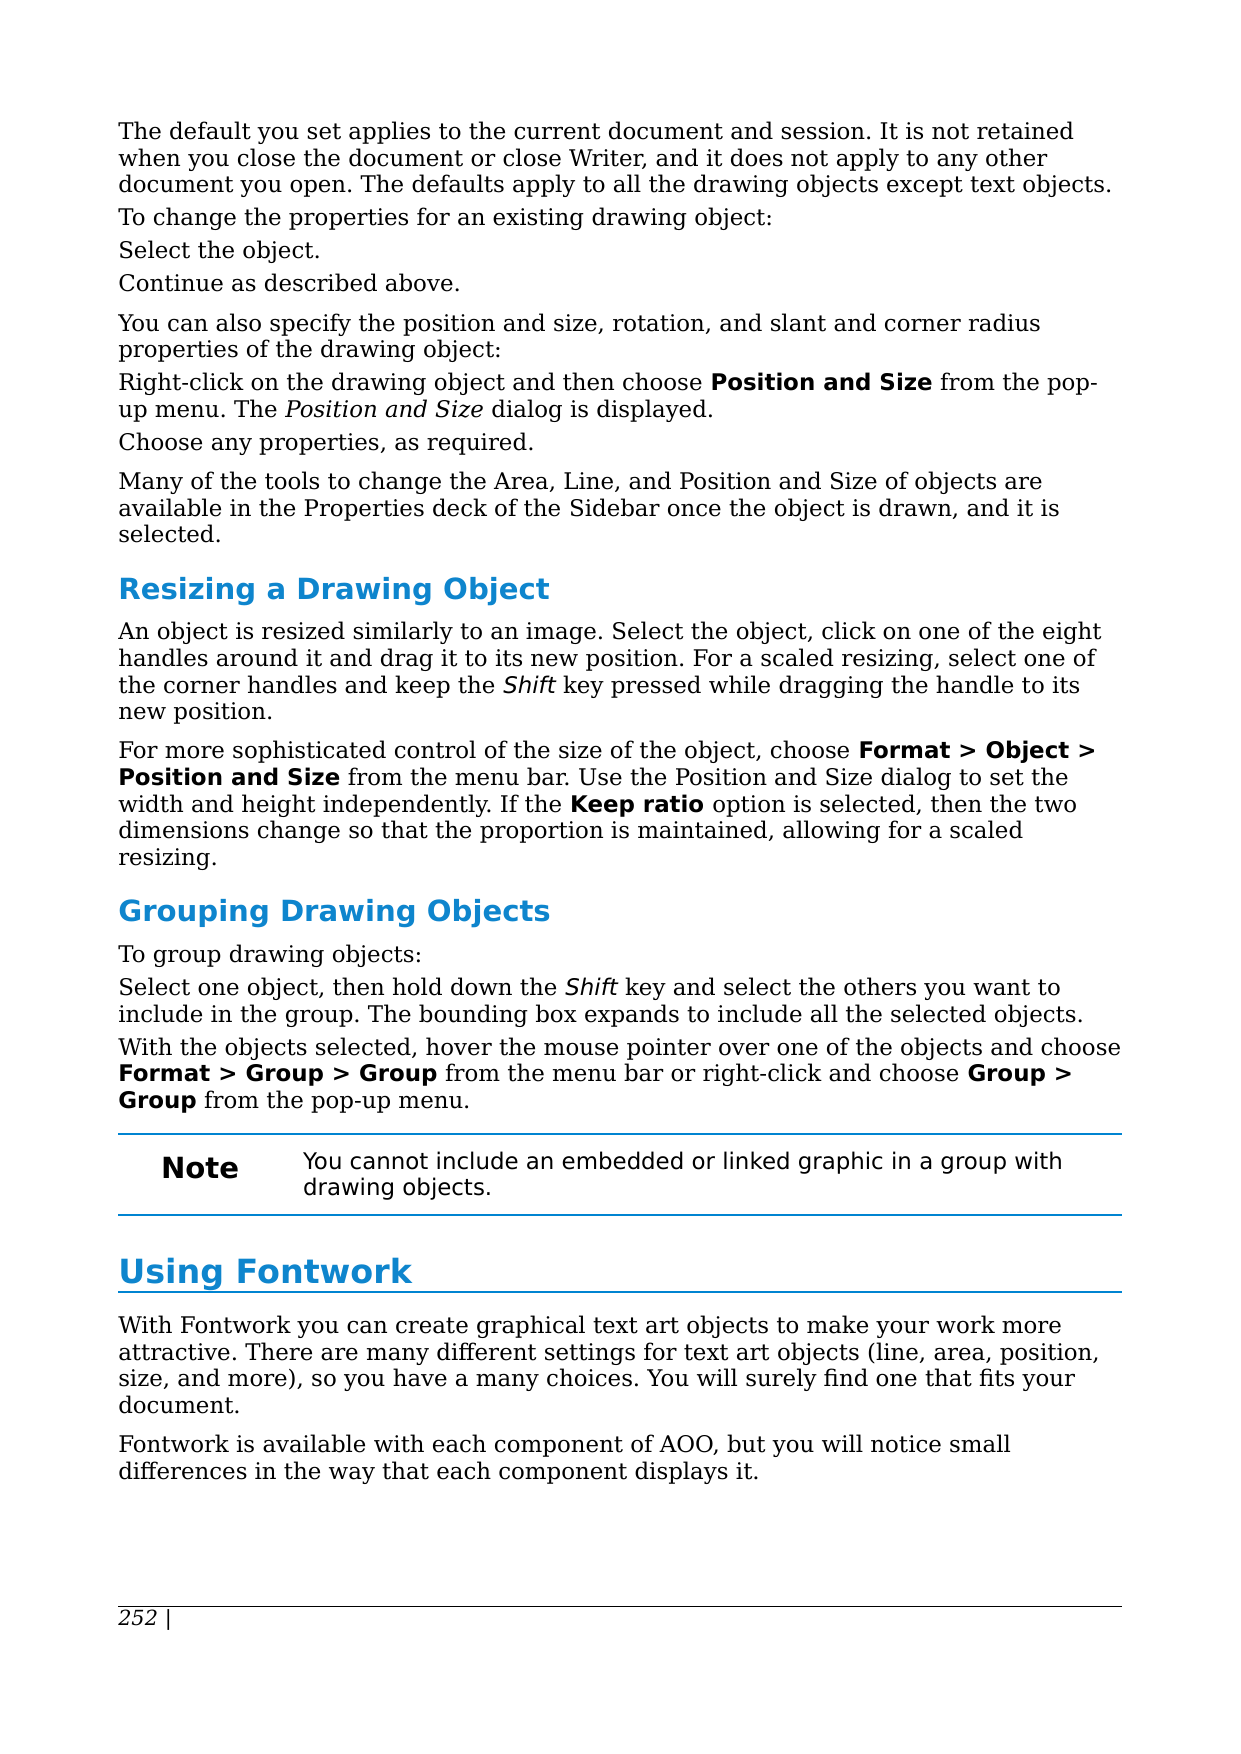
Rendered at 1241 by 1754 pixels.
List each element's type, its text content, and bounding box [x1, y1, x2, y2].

subtitle Grouping Drawing Objects [118, 895, 1122, 929]
table_header Note [118, 1135, 281, 1214]
text Right-click on the drawing object and then choose Position and Size from the pop-up menu. The Position and Size dialog is displayed. [118, 369, 1122, 423]
text Many of the tools to change the Area, Line, and Position and Size of objects are available in the Properties deck of the Sidebar once the object is drawn, and it is selected. [118, 468, 1122, 548]
list You can also specify the position and size, rotation, and slant and corner radius properties of the drawing object: [118, 310, 1122, 363]
list To group drawing objects: [118, 941, 1122, 968]
text Select the object. [118, 238, 1122, 264]
text An object is resized similarly to an image. Select the object, click on one of the eight handles around it and drag it to its new position. For a scaled resizing, select one of the corner handles and keep the Shift key pressed while dragging the handle to its new position. [118, 618, 1122, 725]
text For more sophisticated control of the size of the object, choose Format > Object > Position and Size from the menu bar. Use the Position and Size dialog to set the width and height independently. If the Keep ratio option is selected, then the two dimensions change so that the proportion is maintained, allowing for a scaled resizing. [118, 738, 1122, 871]
list The default you set applies to the current document and session. It is not retained when you close the document or close Writer, and it does not apply to any other document you open. The defaults apply to all the drawing objects except text objects. [118, 118, 1122, 198]
text Continue as described above. [118, 271, 1122, 297]
text Select one object, then hold down the Shift key and select the others you want to include in the group. The bounding box expands to include all the selected objects. [118, 974, 1122, 1027]
table_header You cannot include an embedded or linked graphic in a group with drawing objects. [281, 1135, 1122, 1214]
text With Fontwork you can create graphical text art objects to make your work more attractive. There are many different settings for text art objects (line, area, position, size, and more), so you have a many choices. You will surely find one that fits your document. [118, 1312, 1122, 1419]
list To change the properties for an existing drawing object: [118, 204, 1122, 231]
subtitle Resizing a Drawing Object [118, 572, 1122, 606]
text Choose any properties, as required. [118, 429, 1122, 456]
text With the objects selected, hover the mouse pointer over one of the objects and choose Format > Group > Group from the menu bar or right-click and choose Group > Group from the pop-up menu. [118, 1034, 1122, 1114]
subtitle Using Fontwork [118, 1252, 1122, 1291]
text Fontwork is available with each component of AOO, but you will notice small differences in the way that each component displays it. [118, 1431, 1122, 1484]
